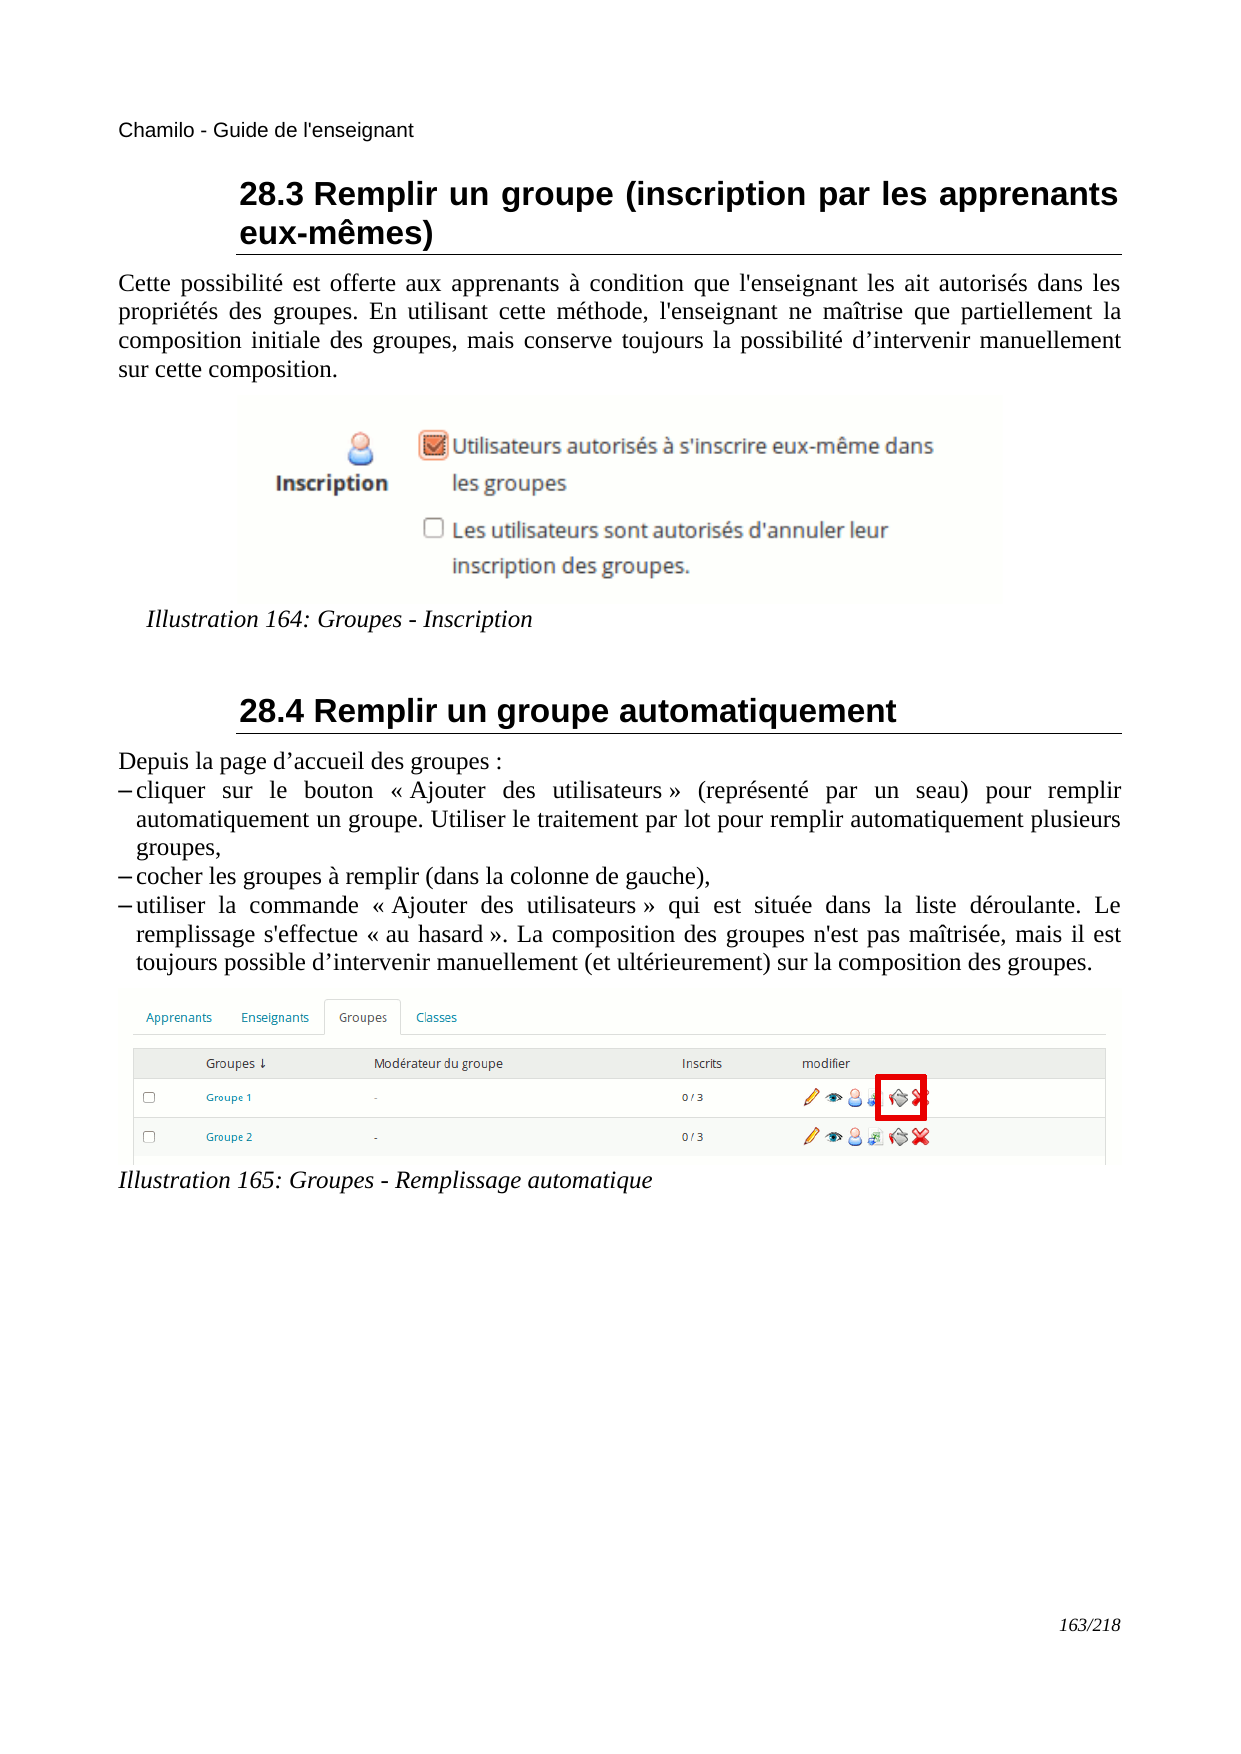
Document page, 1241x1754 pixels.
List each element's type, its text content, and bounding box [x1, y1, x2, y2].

list utiliser la commande « Ajouter des utilisateurs » qui est située dans la liste déroulante. Le remplissage s'effectue « au hasard ». La composition des groupes n'est pas maîtrisée, mais il est toujours possible d’intervenir manuellement (et ultérieurement) sur la composition des groupes. [118, 890, 1122, 976]
text Cette possibilité est offerte aux apprenants à condition que l'enseignant les ait autorisés dans les propriétés des groupes. En utilisant cette méthode, l'enseignant ne maîtrise que partiellement la composition initiale des groupes, mais conserve toujours la possibilité d’intervenir manuellement sur cette composition. [118, 268, 1122, 383]
picture [237, 395, 1003, 604]
list cliquer sur le bouton « Ajouter des utilisateurs » (représenté par un seau) pour remplir automatiquement un groupe. Utiliser le traitement par lot pour remplir automatiquement plusieurs groupes, [118, 775, 1122, 861]
text Illustration 164: Groupes - Inscription [146, 604, 1094, 633]
subtitle Remplir un groupe (inscription par les apprenants eux-mêmes) [236, 172, 1122, 254]
text Depuis la page d’accueil des groupes : [118, 746, 1122, 775]
subtitle Remplir un groupe automatiquement [236, 688, 1122, 733]
list cocher les groupes à remplir (dans la colonne de gauche), [118, 861, 1122, 890]
text Illustration 165: Groupes - Remplissage automatique [118, 1165, 1122, 1194]
picture [118, 988, 1122, 1165]
